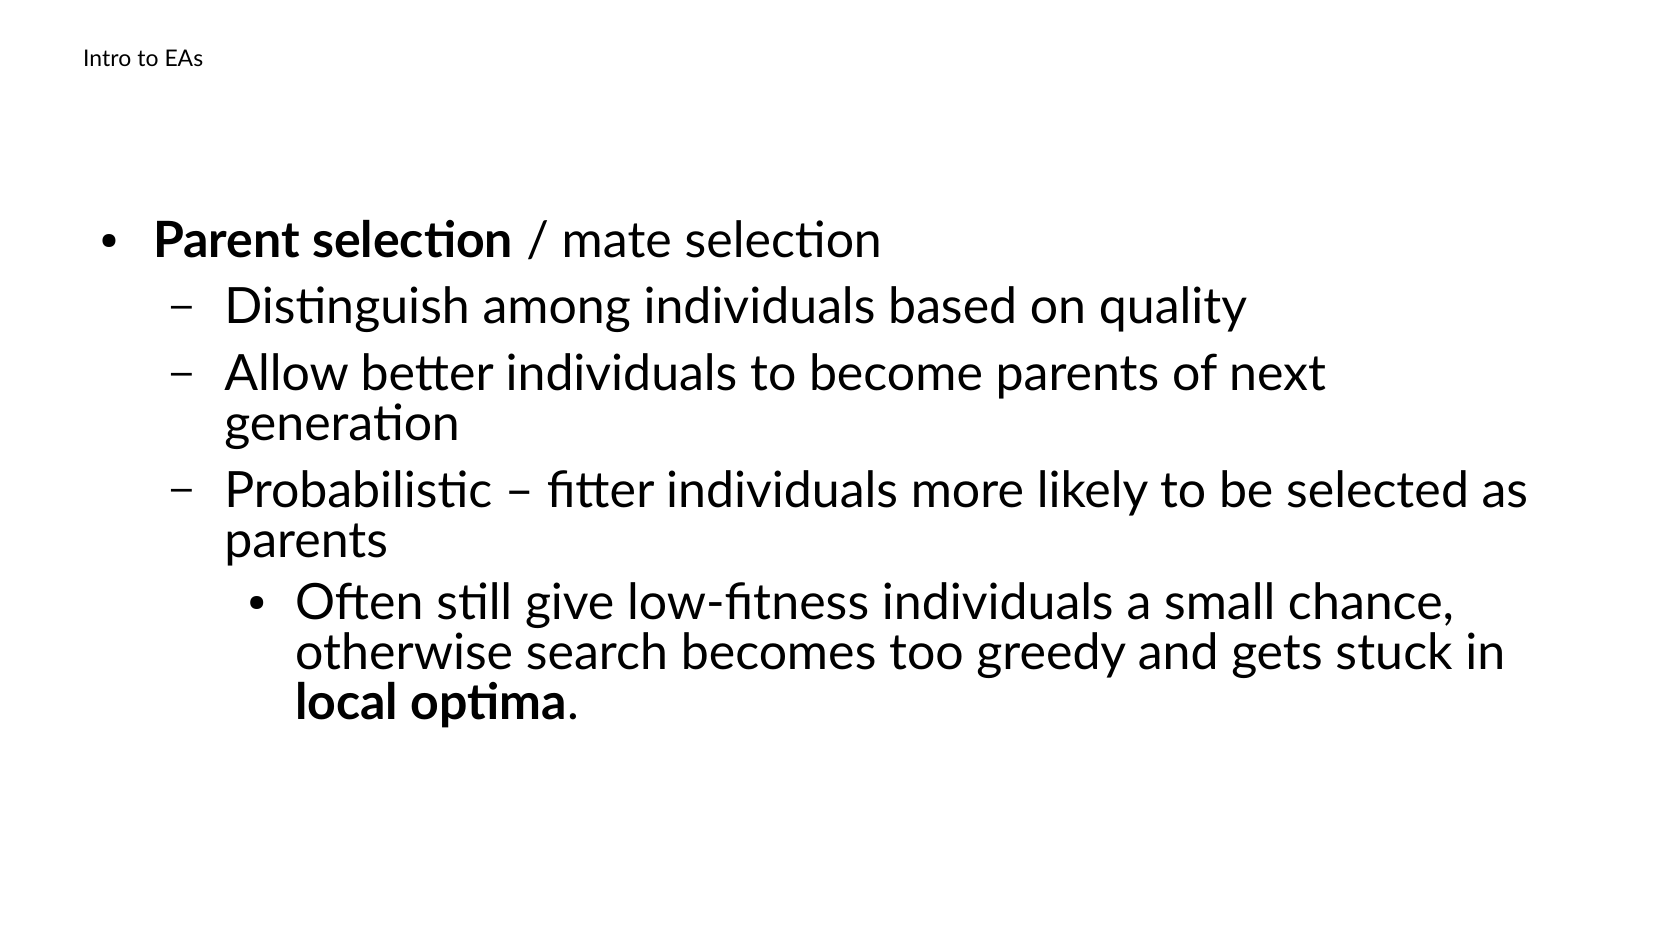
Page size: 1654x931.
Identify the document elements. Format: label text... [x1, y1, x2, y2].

list Parent selection / mate selection Distinguish among individuals based on quality Allow better individuals to become parents of next generation Probabilistic – fitter individuals more likely to be selected as parents Often still give low-fitness individuals a small chance, otherwise search becomes too greedy and gets stuck in local optima. [82, 217, 1571, 839]
title Intro to EAs [83, 0, 1571, 119]
